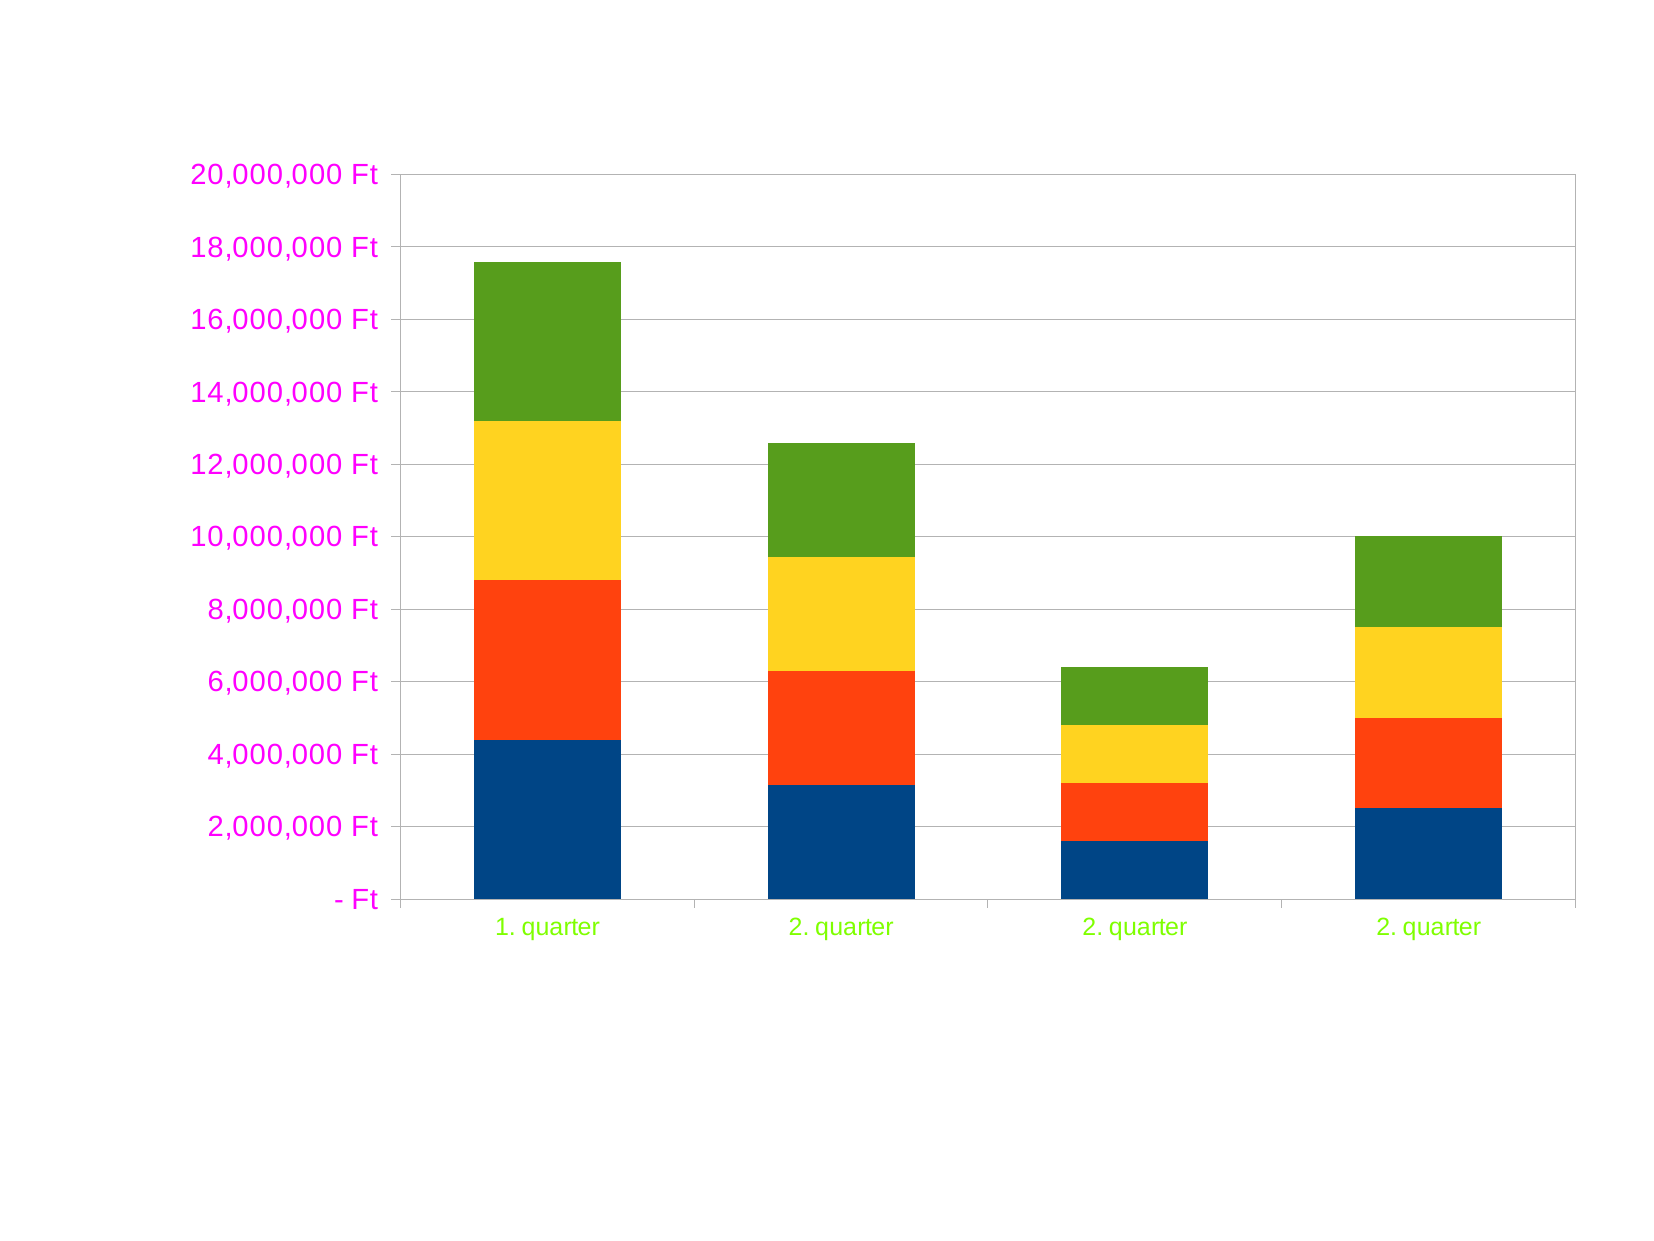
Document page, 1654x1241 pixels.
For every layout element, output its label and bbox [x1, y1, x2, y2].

chart [153, 141, 1605, 957]
